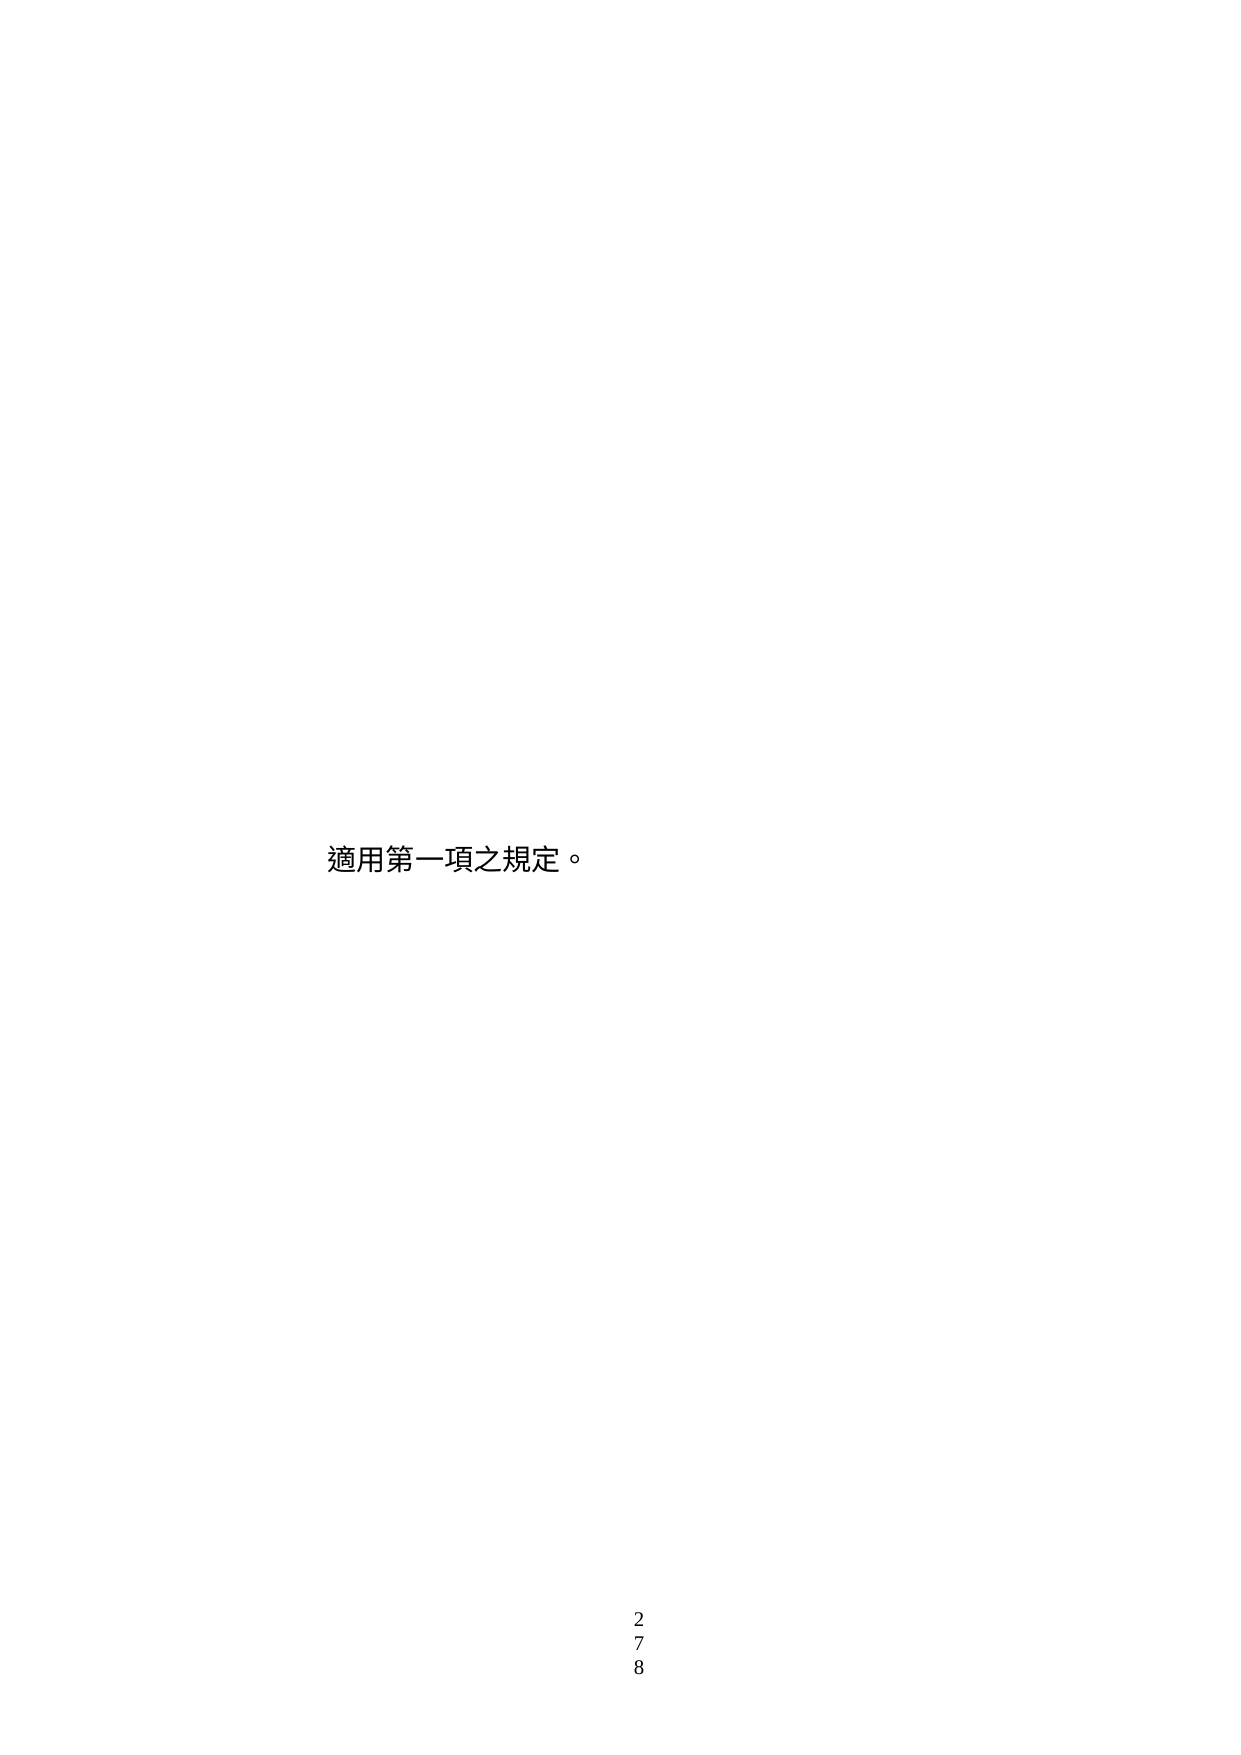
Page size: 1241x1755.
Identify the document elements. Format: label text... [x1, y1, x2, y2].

text 適用第一項之規定。 [327, 816, 1106, 879]
